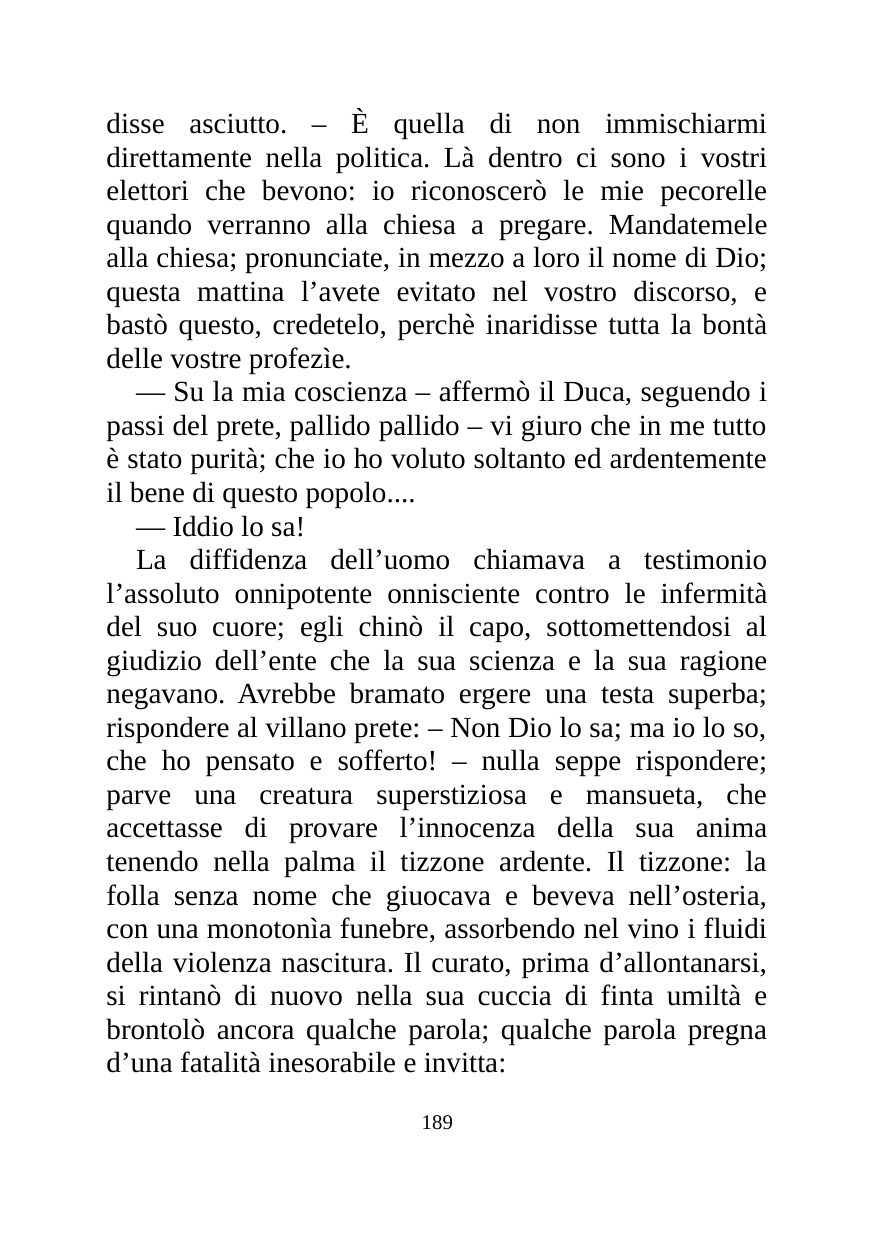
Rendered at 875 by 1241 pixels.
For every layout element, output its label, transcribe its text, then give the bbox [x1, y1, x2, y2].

text La diffidenza dell’uomo chiamava a testimonio l’assoluto onnipotente onnisciente contro le infermità del suo cuore; egli chinò il capo, sottomettendosi al giudizio dell’ente che la sua scienza e la sua ragione negavano. Avrebbe bramato ergere una testa superba; rispondere al villano prete: – Non Dio lo sa; ma io lo so, che ho pensato e sofferto! – nulla seppe rispondere; parve una creatura superstiziosa e mansueta, che accettasse di provare l’innocenza della sua anima tenendo nella palma il tizzone ardente. Il tizzone: la folla senza nome che giuocava e beveva nell’osteria, con una monotonìa funebre, assorbendo nel vino i fluidi della violenza nascitura. Il curato, prima d’allontanarsi, si rintanò di nuovo nella sua cuccia di finta umiltà e brontolò ancora qualche parola; qualche parola pregna d’una fatalità inesorabile e invitta: [106, 542, 768, 1079]
text — Iddio lo sa! [106, 509, 768, 542]
text disse asciutto. – È quella di non immischiarmi direttamente nella politica. Là dentro ci sono i vostri elettori che bevono: io riconoscerò le mie pecorelle quando verranno alla chiesa a pregare. Mandatemele alla chiesa; pronunciate, in mezzo a loro il nome di Dio; questa mattina l’avete evitato nel vostro discorso, e bastò questo, credetelo, perchè inaridisse tutta la bontà delle vostre profezìe. [106, 106, 768, 374]
text — Su la mia coscienza – affermò il Duca, seguendo i passi del prete, pallido pallido – vi giuro che in me tutto è stato purità; che io ho voluto soltanto ed ardentemente il bene di questo popolo.... [106, 374, 768, 509]
